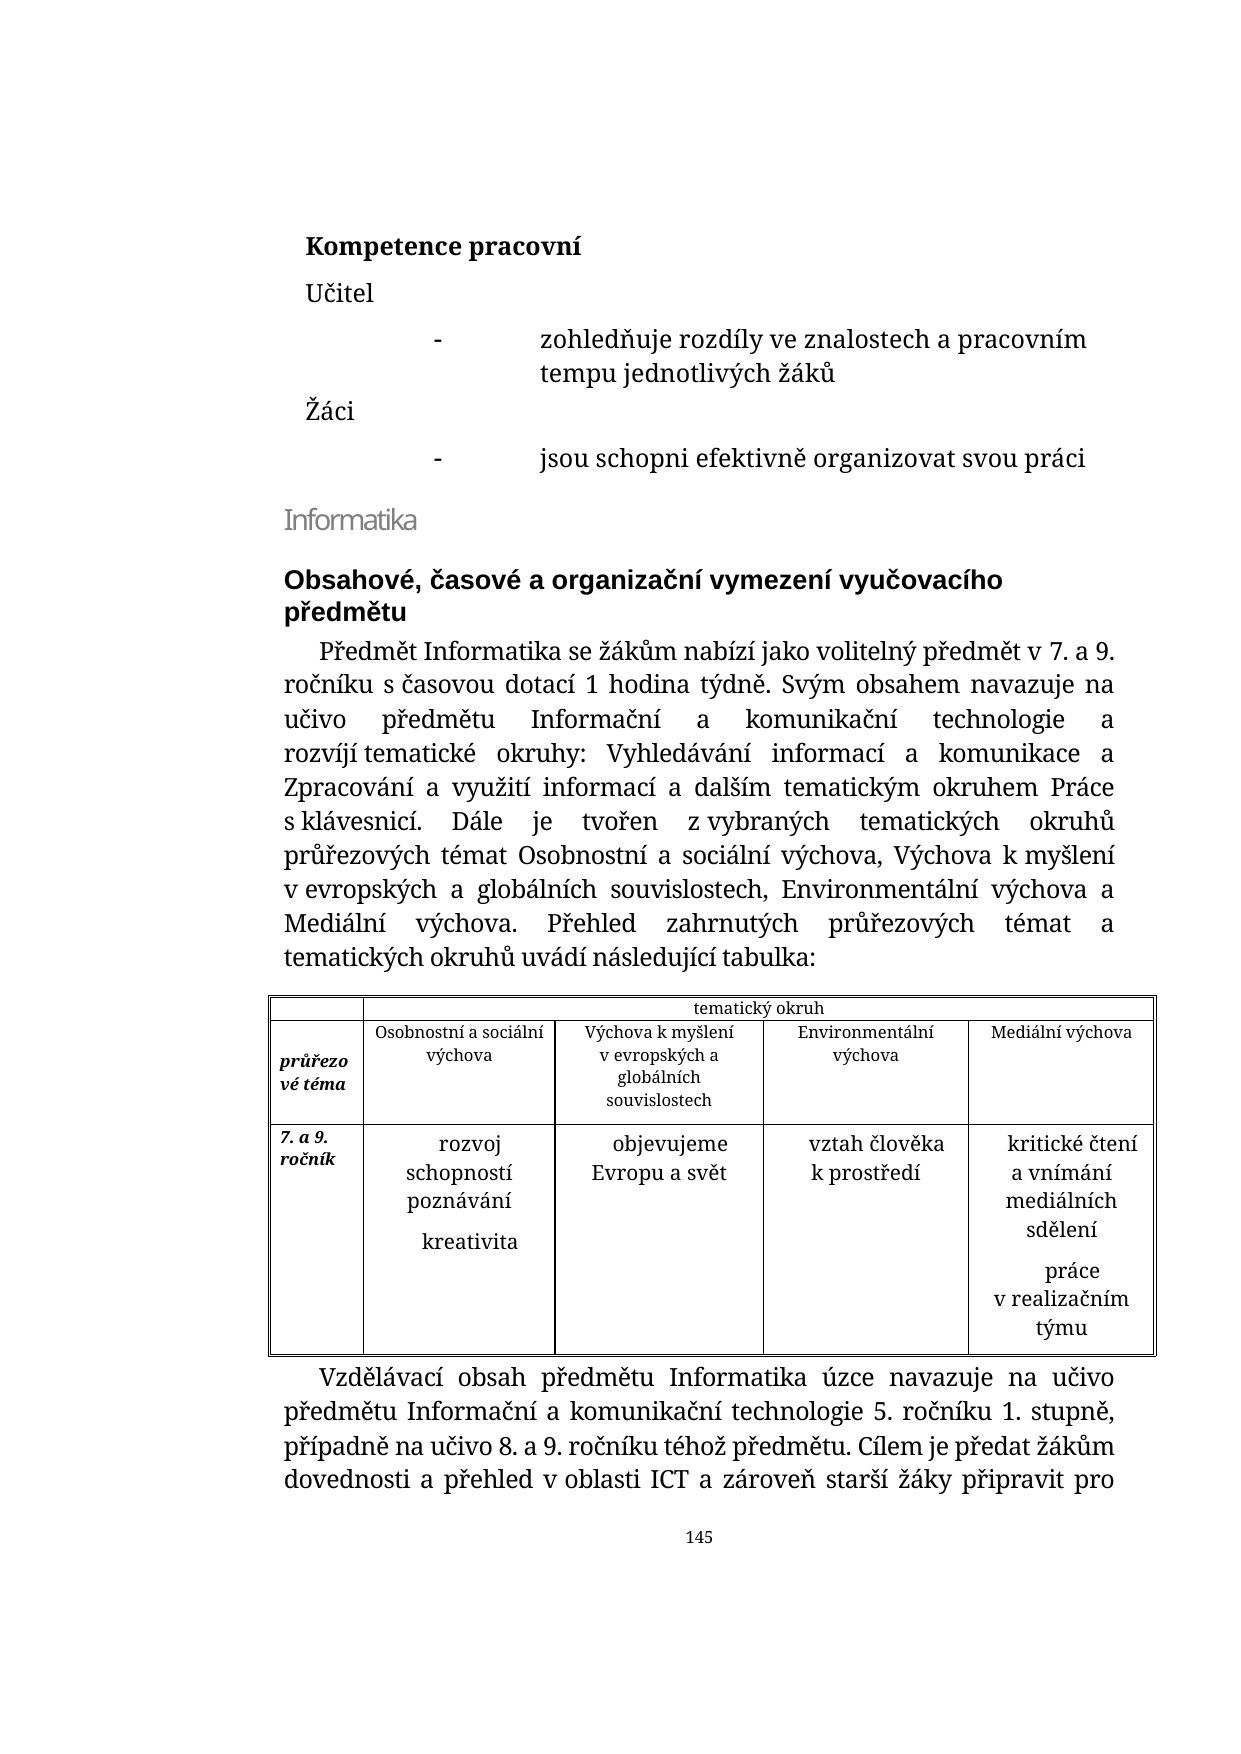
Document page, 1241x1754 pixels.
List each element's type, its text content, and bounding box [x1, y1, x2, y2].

list zohledňuje rozdíly ve znalostech a pracovním tempu jednotlivých žáků [434, 322, 1115, 390]
table_cell Osobnostní a sociální výchova [364, 1021, 554, 1124]
text Kompetence pracovní [305, 229, 1115, 263]
text Žáci [305, 394, 1115, 428]
table_cell Mediální výchova [969, 1021, 1153, 1124]
table_cell vztah člověka k prostředí [764, 1125, 968, 1353]
text Předmět Informatika se žákům nabízí jako volitelný předmět v 7. a 9. ročníku s časovou dotací 1 hodina týdně. Svým obsahem navazuje na učivo předmětu Informační a komunikační technologie a rozvíjí tematické okruhy: Vyhledávání informací a komunikace a Zpracování a využití informací a dalším tematickým okruhem Práce s klávesnicí. Dále je tvořen z vybraných tematických okruhů průřezových témat Osobnostní a sociální výchova, Výchova k myšlení v evropských a globálních souvislostech, Environmentální výchova a Mediální výchova. Přehled zahrnutých průřezových témat a tematických okruhů uvádí následující tabulka: [283, 633, 1115, 974]
table_cell 7. a 9. ročník [271, 1125, 363, 1353]
table_cell objevujeme Evropu a svět [556, 1125, 763, 1353]
text Učitel [305, 275, 1115, 309]
table_cell kritické čtení a vnímání mediálních sdělení práce v realizačním týmu [969, 1125, 1153, 1353]
text Vzdělávací obsah předmětu Informatika úzce navazuje na učivo předmětu Informační a komunikační technologie 5. ročníku 1. stupně, případně na učivo 8. a 9. ročníku téhož předmětu. Cílem je předat žákům dovednosti a přehled v oblasti ICT a zároveň starší žáky připravit pro [283, 1360, 1115, 1496]
table_cell Environmentální výchova [764, 1021, 968, 1124]
table_cell rozvoj schopností poznávání kreativita [364, 1125, 554, 1353]
list jsou schopni efektivně organizovat svou práci [434, 441, 1115, 475]
subtitle Informatika [283, 500, 1115, 539]
table_cell průřezové téma [271, 1021, 363, 1124]
text Obsahové, časové a organizační vymezení vyučovacího předmětu [283, 564, 1115, 627]
table_header [271, 998, 363, 1019]
table_header tematický okruh [364, 998, 1153, 1019]
table_cell Výchova k myšlení v evropských a globálních souvislostech [556, 1021, 763, 1124]
